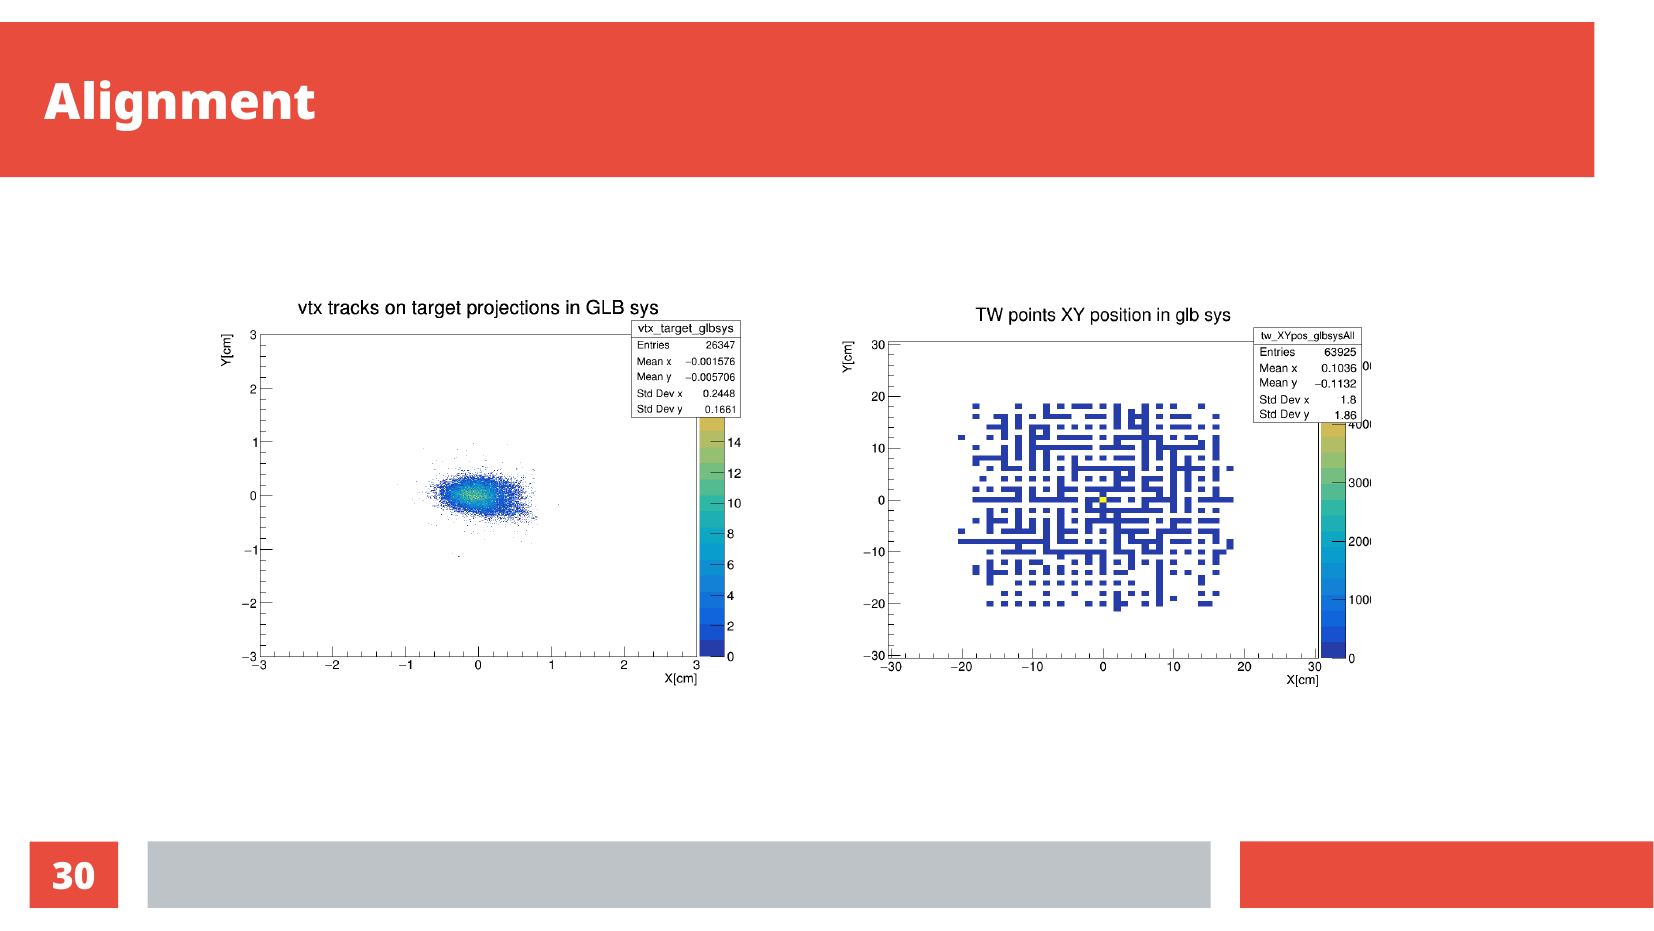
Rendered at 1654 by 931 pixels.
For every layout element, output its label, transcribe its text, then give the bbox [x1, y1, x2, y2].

picture [212, 295, 749, 697]
picture [838, 302, 1371, 697]
title Alignment [44, 23, 1581, 135]
